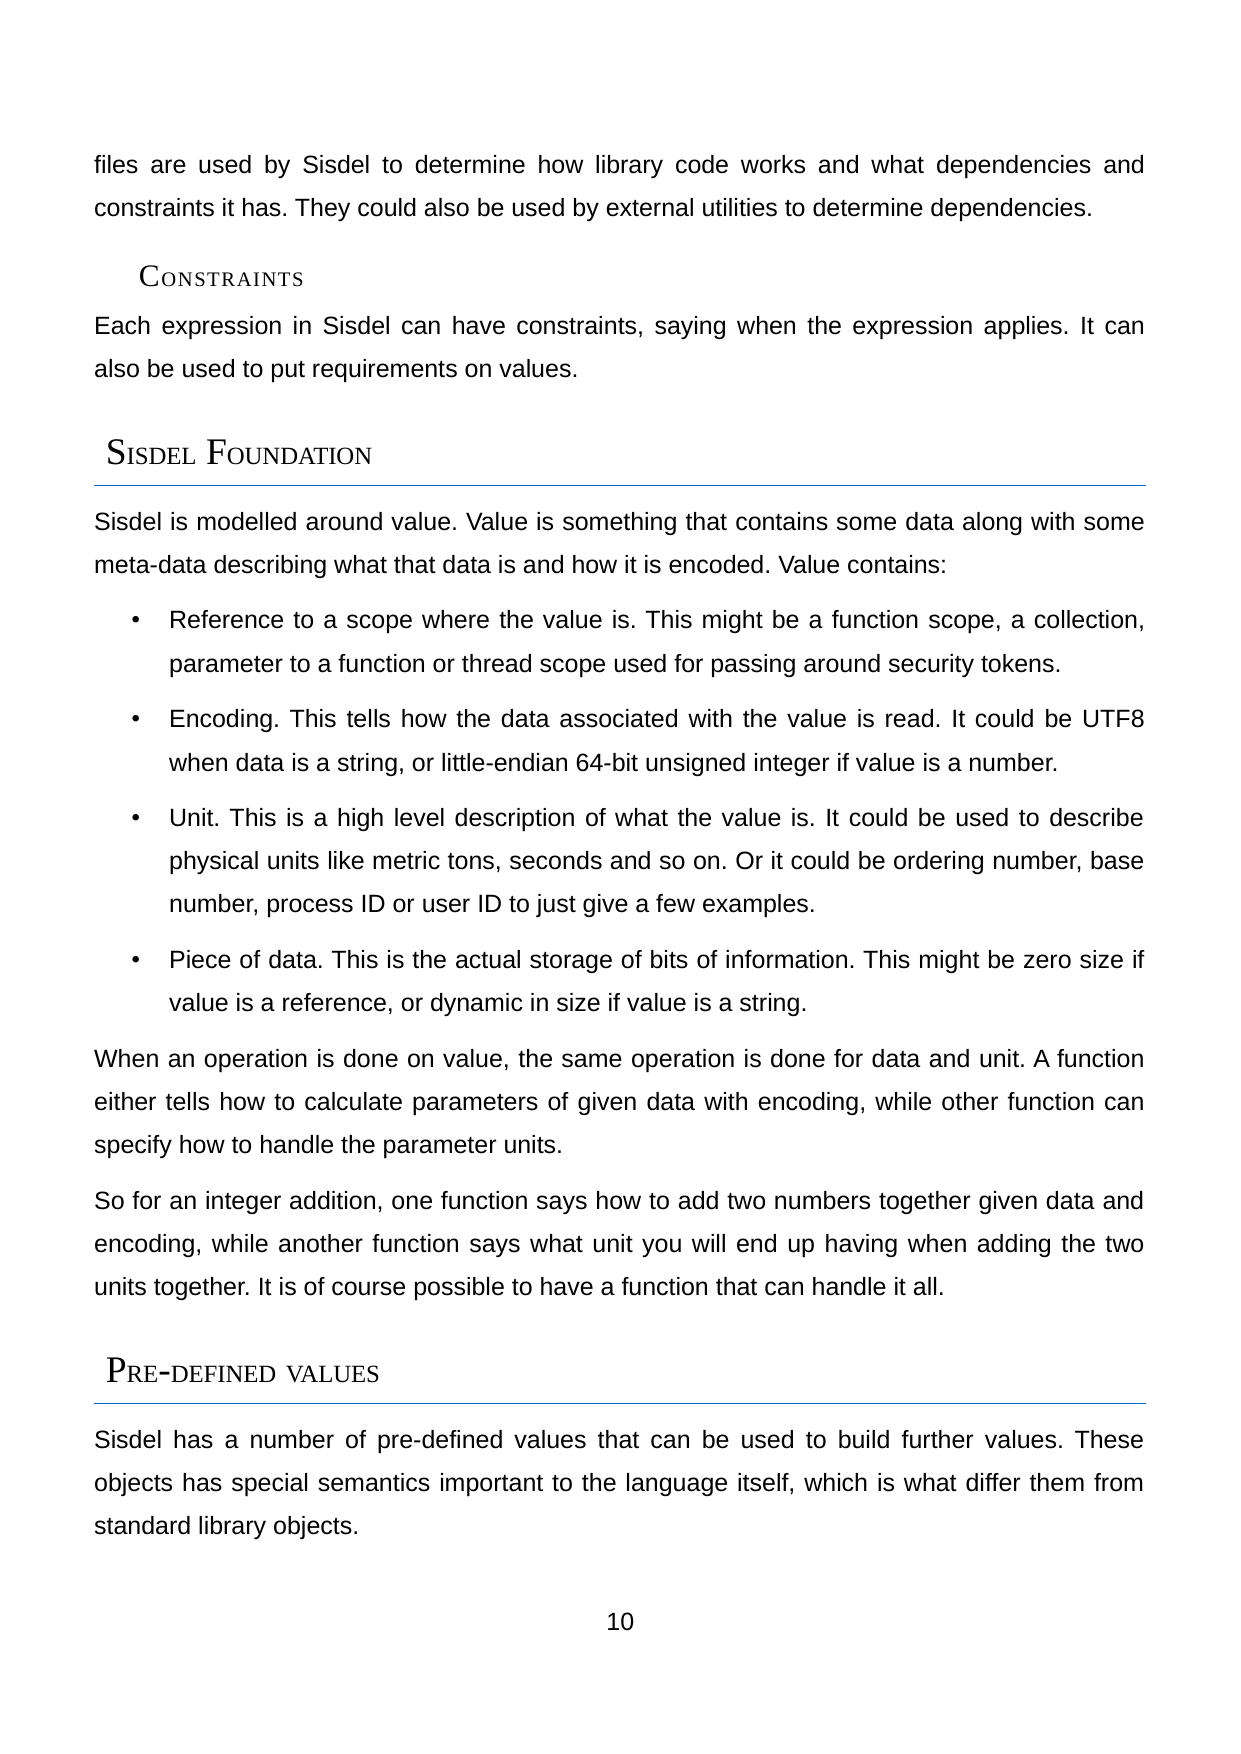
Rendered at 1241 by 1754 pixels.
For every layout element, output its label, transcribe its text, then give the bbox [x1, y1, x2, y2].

text Each expression in Sisdel can have constraints, saying when the expression applies. It can also be used to put requirements on values. [94, 311, 1146, 383]
list Reference to a scope where the value is. This might be a function scope, a collection, parameter to a function or thread scope used for passing around security tokens. [131, 605, 1146, 677]
text files are used by Sisdel to determine how library code works and what dependencies and constraints it has. They could also be used by external utilities to determine dependencies. [94, 150, 1146, 222]
text When an operation is done on value, the same operation is done for data and unit. A function either tells how to calculate parameters of given data with encoding, while other function can specify how to handle the parameter units. [94, 1044, 1146, 1159]
subtitle Pre-defined values [94, 1336, 1146, 1403]
subtitle Sisdel Foundation [94, 418, 1146, 485]
subtitle Constraints [139, 257, 1146, 293]
list Piece of data. This is the actual storage of bits of information. This might be zero size if value is a reference, or dynamic in size if value is a string. [131, 945, 1146, 1017]
text Sisdel is modelled around value. Value is something that contains some data along with some meta-data describing what that data is and how it is encoded. Value contains: [94, 507, 1146, 578]
text Sisdel has a number of pre-defined values that can be used to build further values. These objects has special semantics important to the language itself, which is what differ them from standard library objects. [94, 1425, 1146, 1540]
list Unit. This is a high level description of what the value is. It could be used to describe physical units like metric tons, seconds and so on. Or it could be ordering number, base number, process ID or user ID to just give a few examples. [131, 803, 1146, 918]
list Encoding. This tells how the data associated with the value is read. It could be UTF8 when data is a string, or little-endian 64-bit unsigned integer if value is a number. [131, 704, 1146, 776]
text So for an integer addition, one function says how to add two numbers together given data and encoding, while another function says what unit you will end up having when adding the two units together. It is of course possible to have a function that can handle it all. [94, 1186, 1146, 1301]
